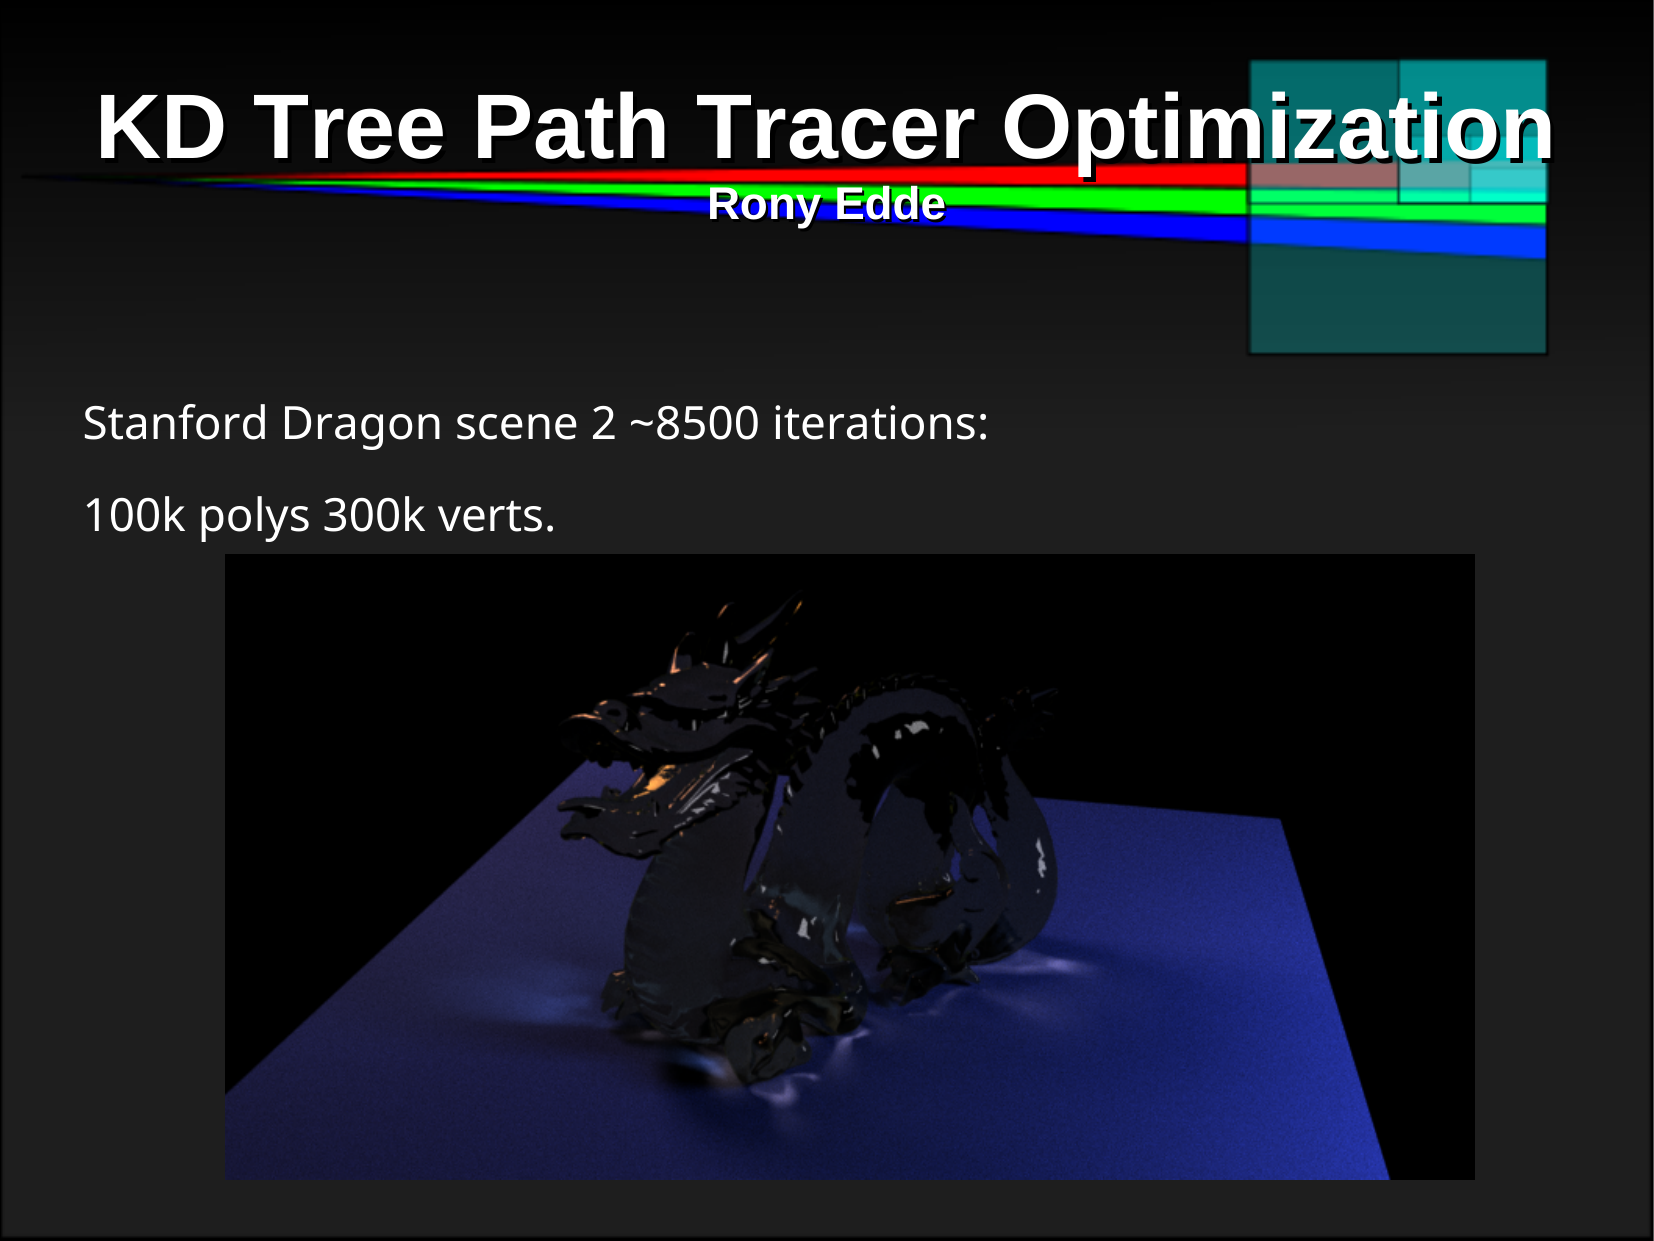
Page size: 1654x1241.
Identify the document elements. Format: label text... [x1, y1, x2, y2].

list Stanford Dragon scene 2 ~8500 iterations: 100k polys 300k verts. [82, 390, 1036, 1093]
title KD Tree Path Tracer Optimization Rony Edde [82, 56, 1571, 250]
picture [0, 0, 1654, 1241]
